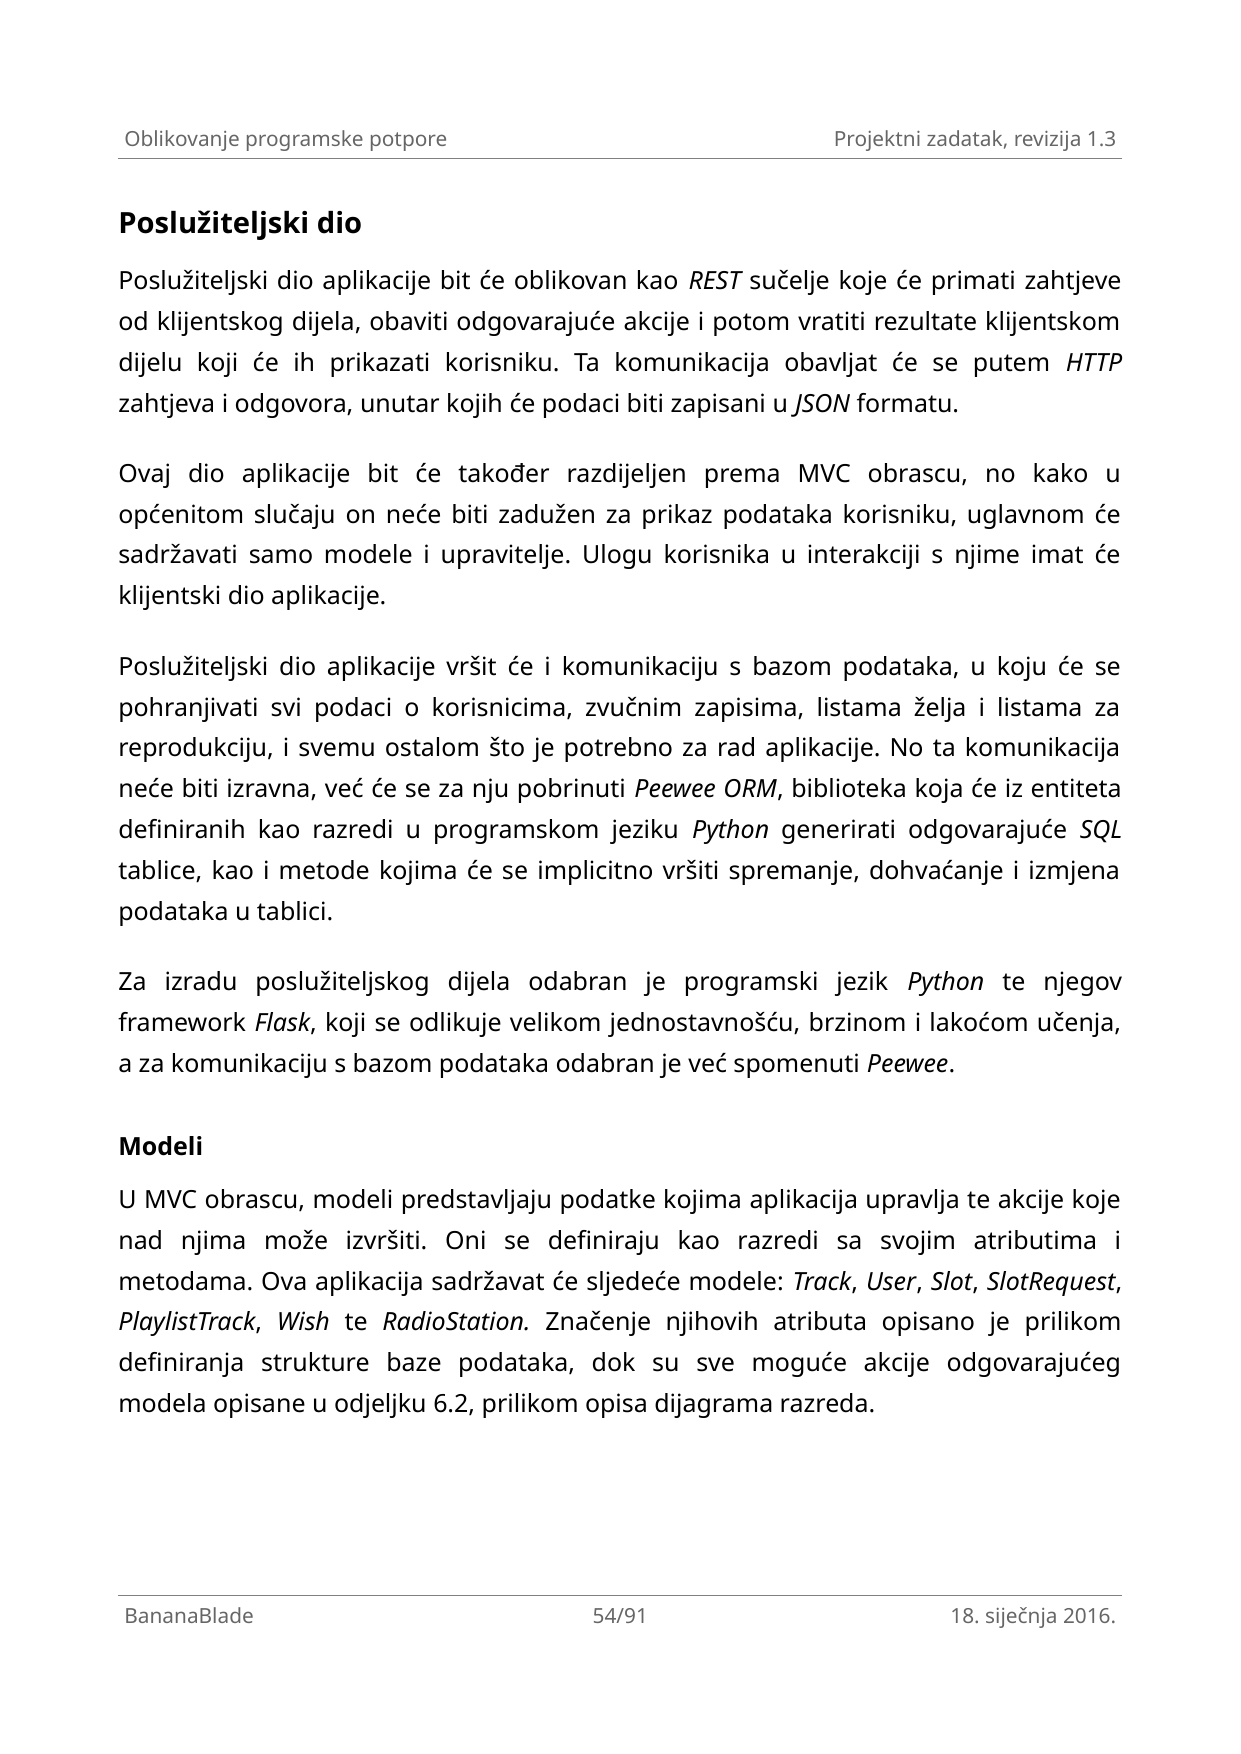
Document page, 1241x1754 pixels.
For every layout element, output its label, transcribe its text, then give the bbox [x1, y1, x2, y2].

subtitle Poslužiteljski dio [118, 203, 1122, 242]
text Za izradu poslužiteljskog dijela odabran je programski jezik Python te njegov framework Flask, koji se odlikuje velikom jednostavnošću, brzinom i lakoćom učenja, a za komunikaciju s bazom podataka odabran je već spomenuti Peewee. [118, 964, 1122, 1079]
text Ovaj dio aplikacije bit će također razdijeljen prema MVC obrascu, no kako u općenitom slučaju on neće biti zadužen za prikaz podataka korisniku, uglavnom će sadržavati samo modele i upravitelje. Ulogu korisnika u interakciji s njime imat će klijentski dio aplikacije. [118, 456, 1122, 612]
text Poslužiteljski dio aplikacije bit će oblikovan kao REST sučelje koje će primati zahtjeve od klijentskog dijela, obaviti odgovarajuće akcije i potom vratiti rezultate klijentskom dijelu koji će ih prikazati korisniku. Ta komunikacija obavljat će se putem HTTP zahtjeva i odgovora, unutar kojih će podaci biti zapisani u JSON formatu. [118, 263, 1122, 419]
text Poslužiteljski dio aplikacije vršit će i komunikaciju s bazom podataka, u koju će se pohranjivati svi podaci o korisnicima, zvučnim zapisima, listama želja i listama za reprodukciju, i svemu ostalom što je potrebno za rad aplikacije. No ta komunikacija neće biti izravna, već će se za nju pobrinuti Peewee ORM, biblioteka koja će iz entiteta definiranih kao razredi u programskom jeziku Python generirati odgovarajuće SQL tablice, kao i metode kojima će se implicitno vršiti spremanje, dohvaćanje i izmjena podataka u tablici. [118, 648, 1122, 927]
subtitle Modeli [118, 1128, 1122, 1162]
text U MVC obrascu, modeli predstavljaju podatke kojima aplikacija upravlja te akcije koje nad njima može izvršiti. Oni se definiraju kao razredi sa svojim atributima i metodama. Ova aplikacija sadržavat će sljedeće modele: Track, User, Slot, SlotRequest, PlaylistTrack, Wish te RadioStation. Značenje njihovih atributa opisano je prilikom definiranja strukture baze podataka, dok su sve moguće akcije odgovarajućeg modela opisane u odjeljku 6.2, prilikom opisa dijagrama razreda. [118, 1181, 1122, 1420]
